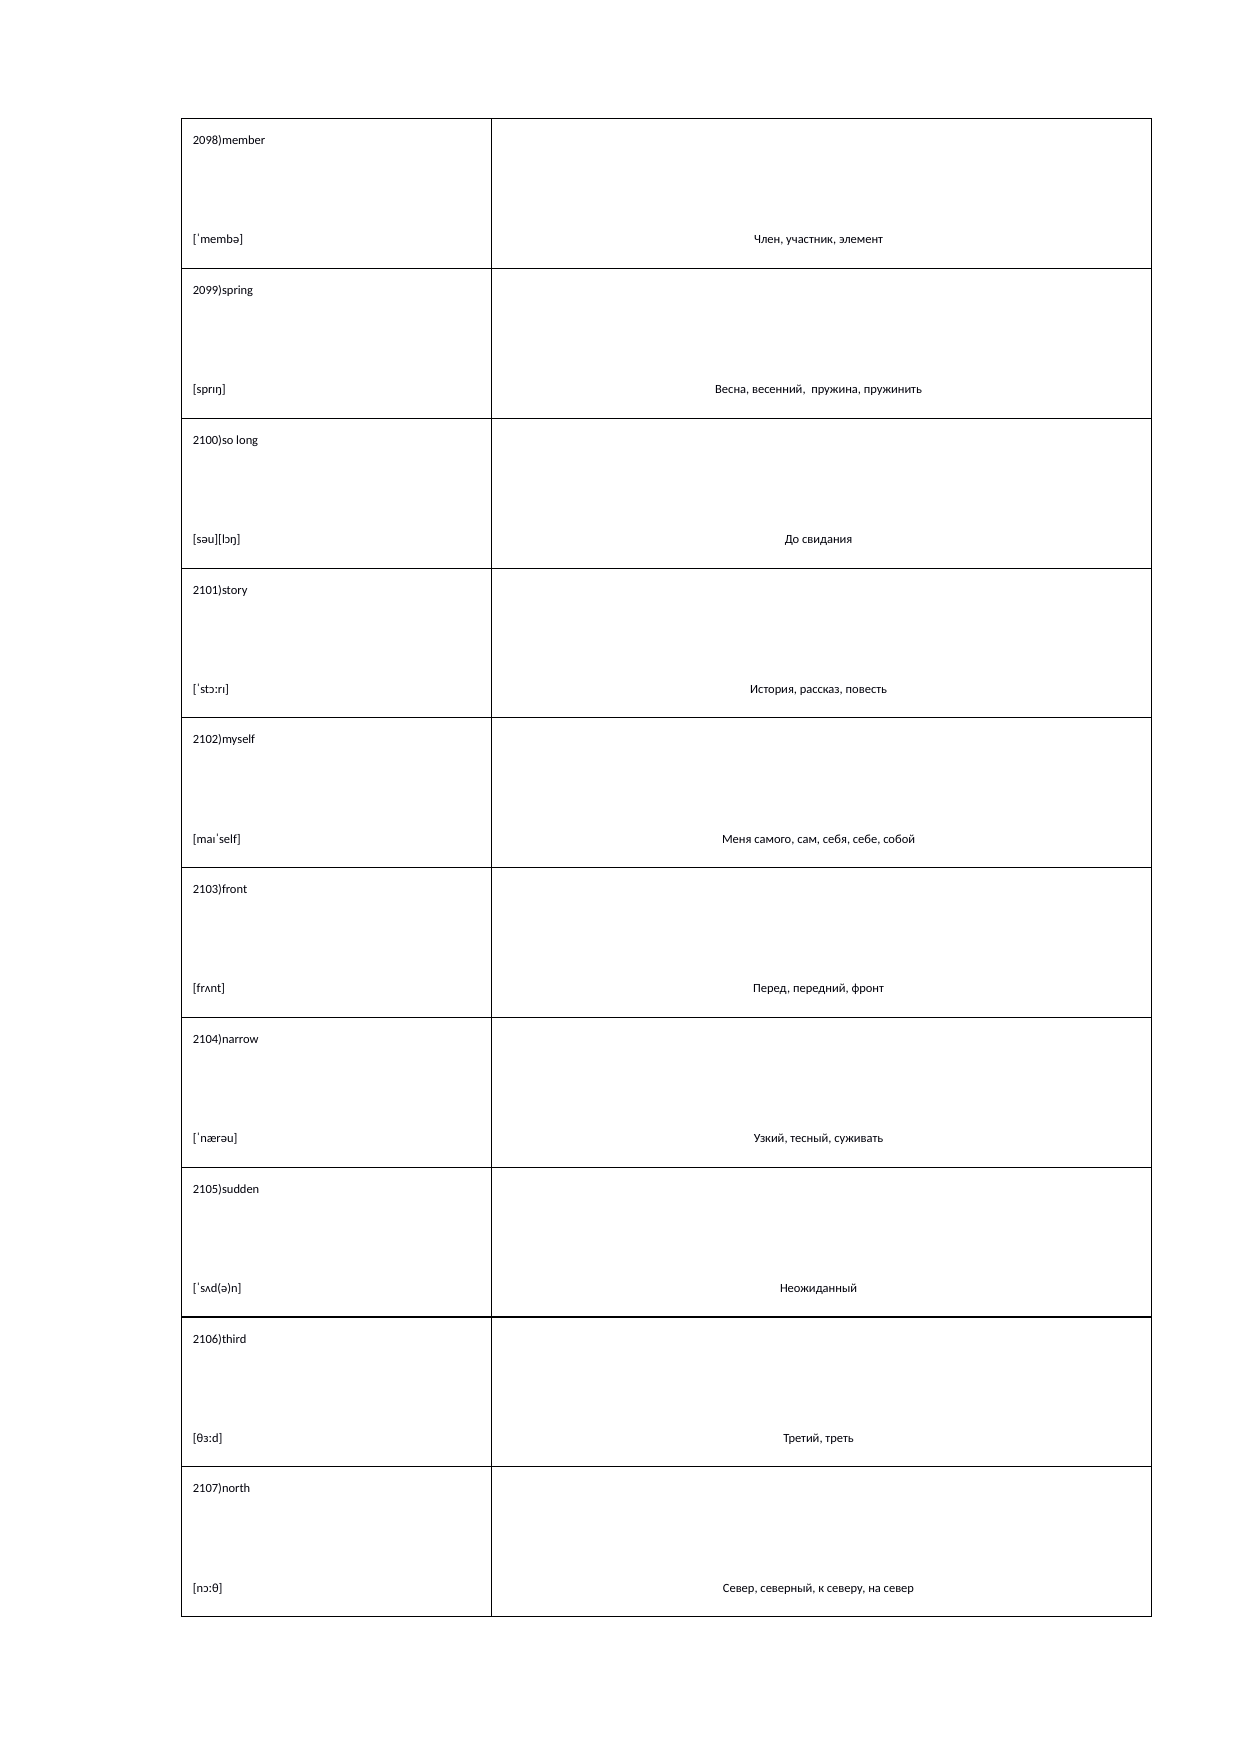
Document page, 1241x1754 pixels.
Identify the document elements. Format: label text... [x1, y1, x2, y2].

table_cell Неожиданный [492, 1168, 1151, 1316]
table_cell 2098)member [ˈmembə] [182, 119, 491, 268]
table_cell Север, северный, к северу, на север [492, 1467, 1151, 1616]
table_cell 2101)story [ˈstɔːrɪ] [182, 569, 491, 717]
table_cell До свидания [492, 419, 1151, 567]
table_cell Меня самого, сам, себя, себе, собой [492, 718, 1151, 867]
table_cell 2107)north [nɔːθ] [182, 1467, 491, 1616]
table_cell Третий, треть [492, 1318, 1151, 1466]
table_cell 2104)narrow [ˈnærəu] [182, 1018, 491, 1167]
table_cell 2103)front [frʌnt] [182, 868, 491, 1017]
table_cell Узкий, тесный, суживать [492, 1018, 1151, 1167]
table_cell Перед, передний, фронт [492, 868, 1151, 1017]
table_cell 2100)so long [səu][lɔŋ] [182, 419, 491, 567]
table_cell Член, участник, элемент [492, 119, 1151, 268]
table_cell 2106)third [θɜːd] [182, 1318, 491, 1466]
table_cell Весна, весенний, пружина, пружинить [492, 269, 1151, 418]
table_cell 2099)spring [sprɪŋ] [182, 269, 491, 418]
table_cell История, рассказ, повесть [492, 569, 1151, 717]
table_cell 2102)myself [maɪˈself] [182, 718, 491, 867]
table_cell 2105)sudden [ˈsʌd(ə)n] [182, 1168, 491, 1316]
